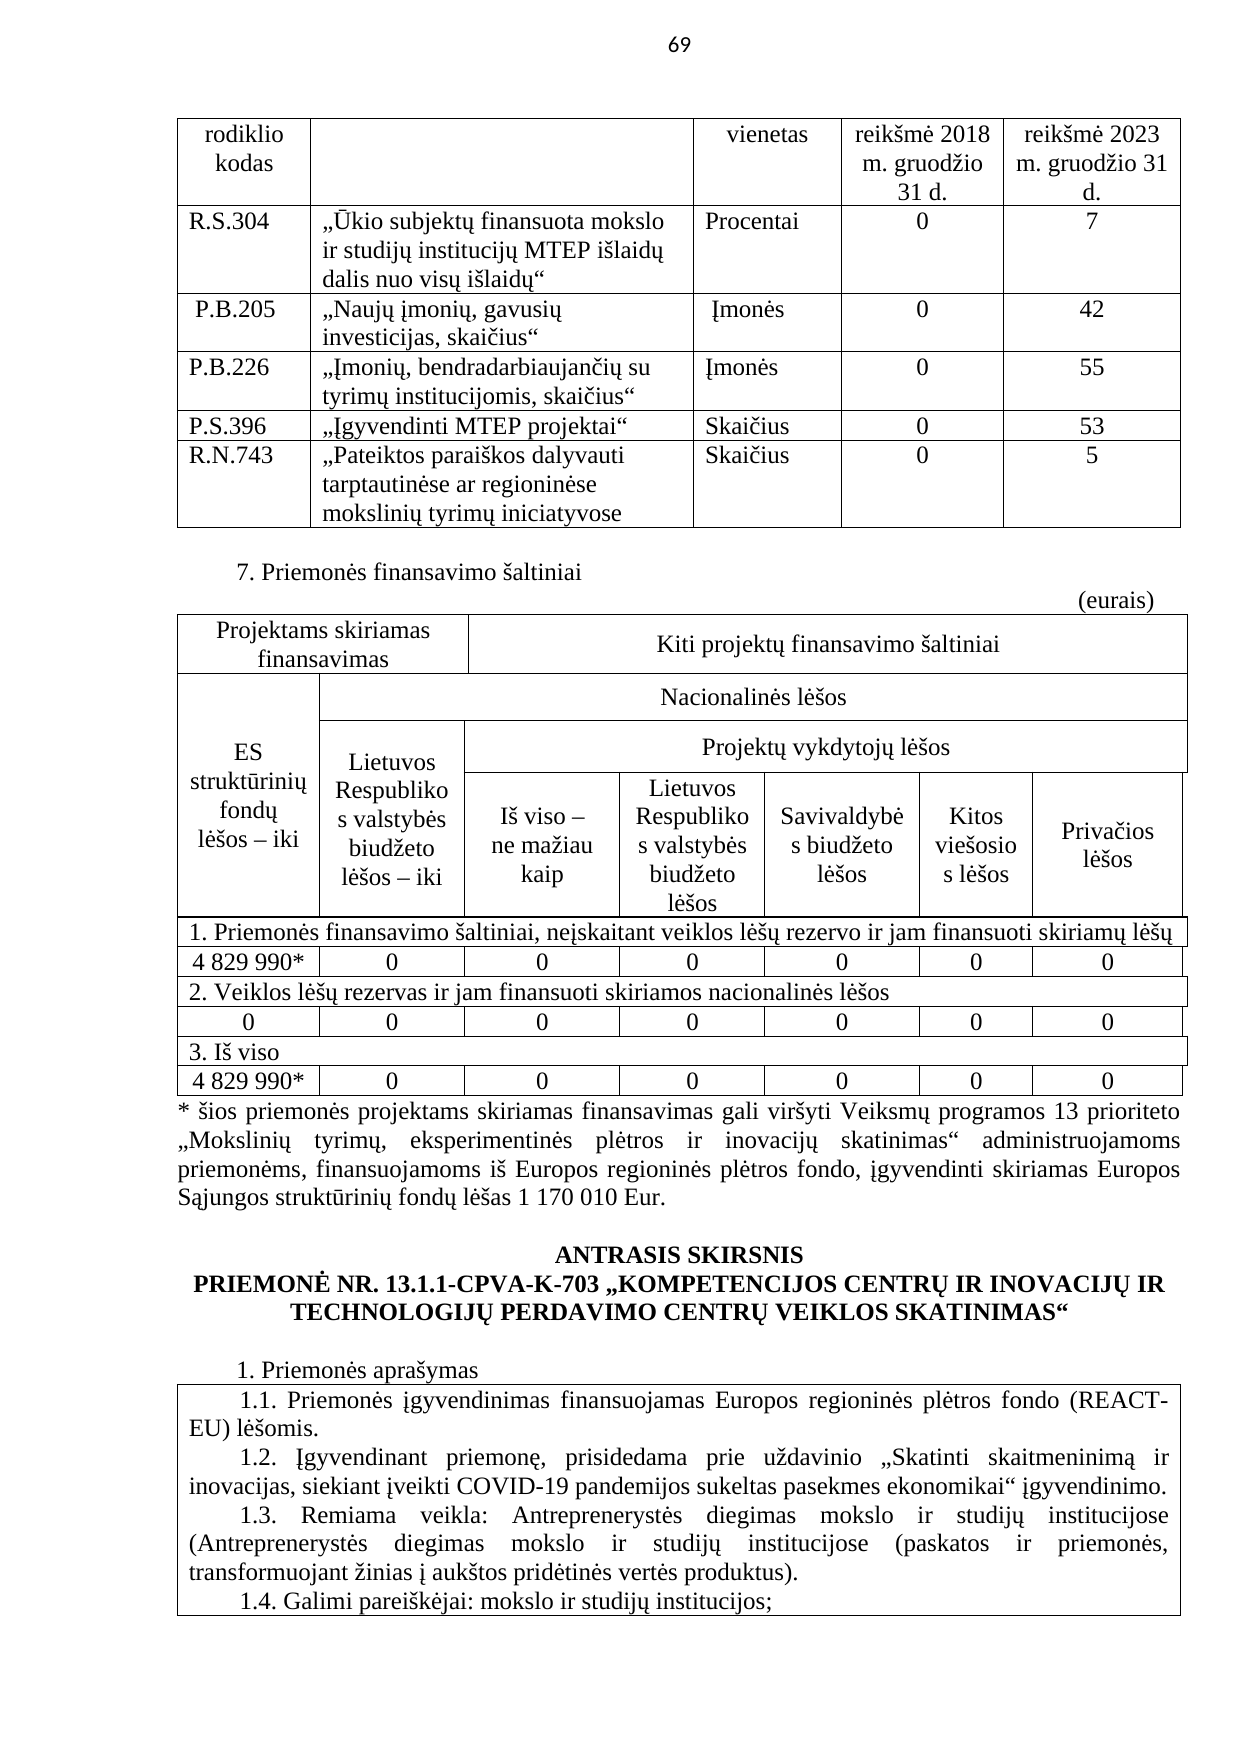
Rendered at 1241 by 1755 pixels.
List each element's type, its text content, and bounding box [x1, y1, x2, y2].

text ANTRASIS SKIRSNIS [177, 1240, 1181, 1269]
text 1. Priemonės aprašymas [236, 1355, 1181, 1384]
table_cell 0 [920, 1066, 1032, 1095]
table_cell P.B.226 [178, 352, 310, 410]
table_cell 0 [1033, 1066, 1182, 1095]
table_cell [1183, 1007, 1188, 1036]
table_cell 0 [465, 947, 619, 976]
table_header reikšmė 2018 m. gruodžio 31 d. [842, 119, 1003, 205]
table_cell Savivaldybės biudžeto lėšos [765, 773, 919, 916]
text (eurais) [177, 585, 1181, 614]
table_cell Skaičius [694, 411, 841, 439]
table_cell 4 829 990* [178, 1066, 319, 1095]
table_cell Lietuvos Respublikos valstybės biudžeto lėšos – iki [320, 721, 464, 916]
text * šios priemonės projektams skiriamas finansavimas gali viršyti Veiksmų programos 13 prioriteto „Mokslinių tyrimų, eksperimentinės plėtros ir inovacijų skatinimas“ administruojamoms priemonėms, finansuojamoms iš Europos regioninės plėtros fondo, įgyvendinti skiriamas Europos Sąjungos struktūrinių fondų lėšas 1 170 010 Eur. [177, 1096, 1181, 1211]
table_header reikšmė 2023 m. gruodžio 31 d. [1004, 119, 1180, 205]
table_cell [1183, 1066, 1188, 1095]
table_cell 53 [1004, 411, 1180, 439]
table_cell 0 [765, 947, 919, 976]
table_cell Iš viso – ne mažiau kaip [465, 773, 619, 916]
table_cell 0 [1033, 947, 1182, 976]
table_cell 55 [1004, 352, 1180, 410]
table_cell „Įgyvendinti MTEP projektai“ [311, 411, 693, 439]
table_cell 0 [842, 352, 1003, 410]
table_cell 0 [920, 1007, 1032, 1036]
table_cell 0 [620, 1066, 764, 1095]
table_header 1.1. Priemonės įgyvendinimas finansuojamas Europos regioninės plėtros fondo (REACT-EU) lėšomis. 1.2. Įgyvendinant priemonę, prisidedama prie uždavinio „Skatinti skaitmeninimą ir inovacijas, siekiant įveikti COVID-19 pandemijos sukeltas pasekmes ekonomikai“ įgyvendinimo. 1.3. Remiama veikla: Antreprenerystės diegimas mokslo ir studijų institucijose (Antreprenerystės diegimas mokslo ir studijų institucijose (paskatos ir priemonės, transformuojant žinias į aukštos pridėtinės vertės produktus). 1.4. Galimi pareiškėjai: mokslo ir studijų institucijos; [178, 1385, 1180, 1615]
table_cell 0 [465, 1007, 619, 1036]
table_header [311, 119, 693, 205]
text 7. Priemonės finansavimo šaltiniai [177, 557, 1181, 585]
table_cell 0 [920, 947, 1032, 976]
table_cell Nacionalinės lėšos [320, 674, 1187, 720]
table_cell 0 [320, 1066, 464, 1095]
table_cell [1183, 773, 1188, 916]
table_cell [1183, 947, 1188, 976]
text PRIEMONĖ NR. 13.1.1-CPVA-K-703 „KOMPETENCIJOS CENTRŲ IR INOVACIJŲ IR TECHNOLOGIJŲ PERDAVIMO CENTRŲ VEIKLOS SKATINIMAS“ [177, 1269, 1181, 1326]
table_cell 0 [842, 206, 1003, 293]
table_cell 42 [1004, 294, 1180, 351]
table_cell 0 [765, 1066, 919, 1095]
table_header Projektams skiriamas finansavimas [178, 615, 468, 673]
table_cell Projektų vykdytojų lėšos [465, 721, 1187, 772]
table_cell 1. Priemonės finansavimo šaltiniai, neįskaitant veiklos lėšų rezervo ir jam finansuoti skiriamų lėšų [178, 918, 1187, 946]
table_cell P.S.396 [178, 411, 310, 439]
table_cell Įmonės [694, 352, 841, 410]
table_cell Kitos viešosios lėšos [920, 773, 1032, 916]
table_cell 3. Iš viso [178, 1037, 1187, 1065]
table_cell 2. Veiklos lėšų rezervas ir jam finansuoti skiriamos nacionalinės lėšos [178, 977, 1187, 1006]
table_cell R.N.743 [178, 441, 310, 527]
table_cell „Ūkio subjektų finansuota mokslo ir studijų institucijų MTEP išlaidų dalis nuo visų išlaidų“ [311, 206, 693, 293]
table_cell 0 [842, 294, 1003, 351]
table_cell 0 [320, 1007, 464, 1036]
table_cell 0 [620, 1007, 764, 1036]
table_cell 0 [842, 441, 1003, 527]
table_cell „Įmonių, bendradarbiaujančių su tyrimų institucijomis, skaičius“ [311, 352, 693, 410]
table_cell 0 [1033, 1007, 1182, 1036]
table_cell Įmonės [694, 294, 841, 351]
table_cell Lietuvos Respublikos valstybės biudžeto lėšos [620, 773, 764, 916]
table_cell 4 829 990* [178, 947, 319, 976]
table_cell 0 [620, 947, 764, 976]
table_cell P.B.205 [178, 294, 310, 351]
table_cell Privačios lėšos [1033, 773, 1182, 916]
table_cell 0 [842, 411, 1003, 439]
table_cell Procentai [694, 206, 841, 293]
table_header Kiti projektų finansavimo šaltiniai [469, 615, 1187, 673]
table_header vienetas [694, 119, 841, 205]
table_cell 7 [1004, 206, 1180, 293]
table_cell „Naujų įmonių, gavusių investicijas, skaičius“ [311, 294, 693, 351]
table_header rodiklio kodas [178, 119, 310, 205]
table_cell 5 [1004, 441, 1180, 527]
table_cell Skaičius [694, 441, 841, 527]
table_cell 0 [178, 1007, 319, 1036]
table_cell 0 [465, 1066, 619, 1095]
table_cell 0 [320, 947, 464, 976]
table_cell R.S.304 [178, 206, 310, 293]
table_cell „Pateiktos paraiškos dalyvauti tarptautinėse ar regioninėse mokslinių tyrimų iniciatyvose [311, 441, 693, 527]
table_cell 0 [765, 1007, 919, 1036]
table_cell ES struktūrinių fondų lėšos – iki [178, 674, 319, 916]
